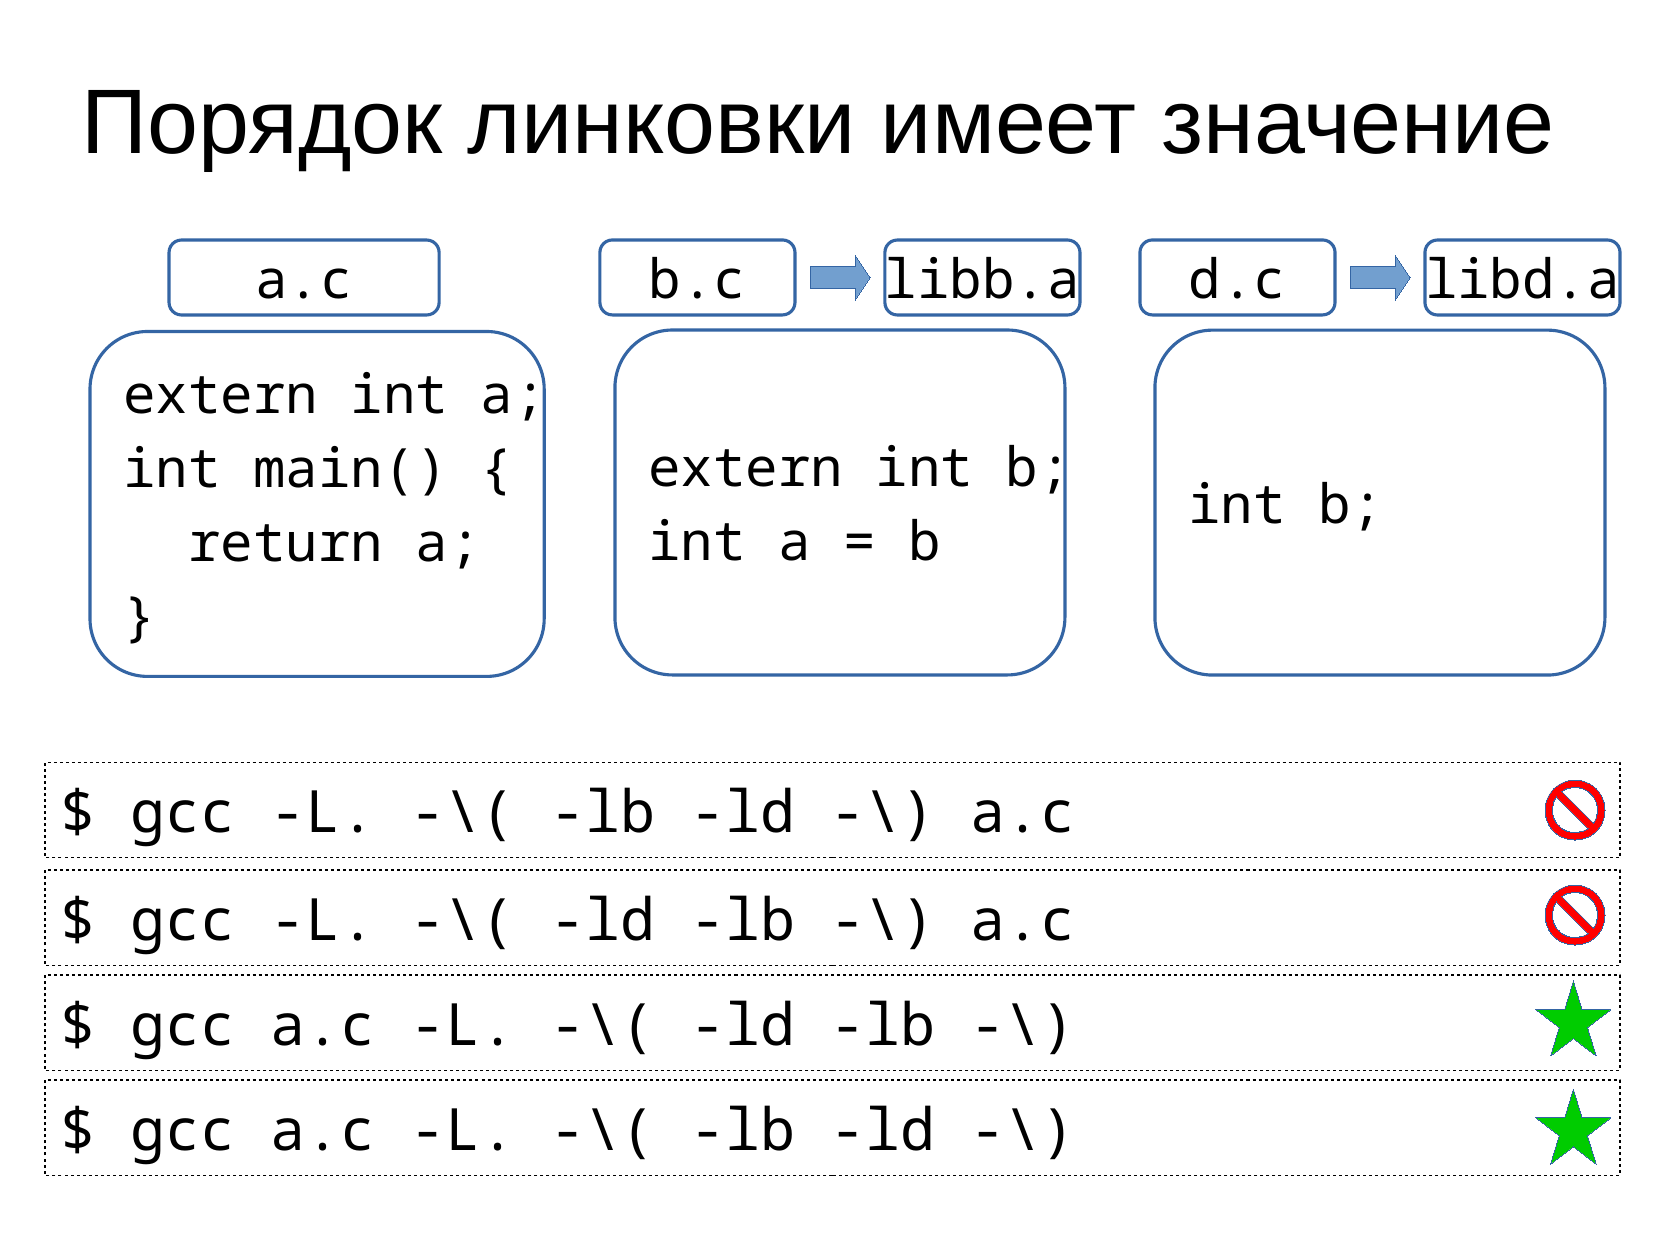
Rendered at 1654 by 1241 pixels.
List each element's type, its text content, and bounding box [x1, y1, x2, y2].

text_box [1350, 255, 1411, 301]
text_box $ gcc -L. -\( -ld -lb -\) a.c [45, 870, 1621, 964]
text_box a.c [169, 240, 440, 316]
text_box extern int a; int main() { return a; } [90, 331, 545, 677]
text_box [1545, 885, 1606, 946]
title Порядок линковки имеет значение [75, 17, 1564, 226]
text_box libd.a [1424, 240, 1621, 316]
text_box d.c [1139, 239, 1336, 315]
text_box [1545, 780, 1606, 841]
text_box [810, 255, 871, 301]
text_box $ gcc a.c -L. -\( -lb -ld -\) [45, 1080, 1621, 1174]
text_box $ gcc a.c -L. -\( -ld -lb -\) [45, 975, 1621, 1069]
text_box b.c [599, 239, 796, 315]
text_box extern int b; int a = b [614, 330, 1065, 675]
text_box $ gcc -L. -\( -lb -ld -\) a.c [45, 762, 1621, 857]
text_box [1535, 980, 1611, 1056]
text_box int b; [1154, 330, 1605, 676]
text_box [1535, 1089, 1611, 1165]
text_box libb.a [884, 240, 1081, 316]
